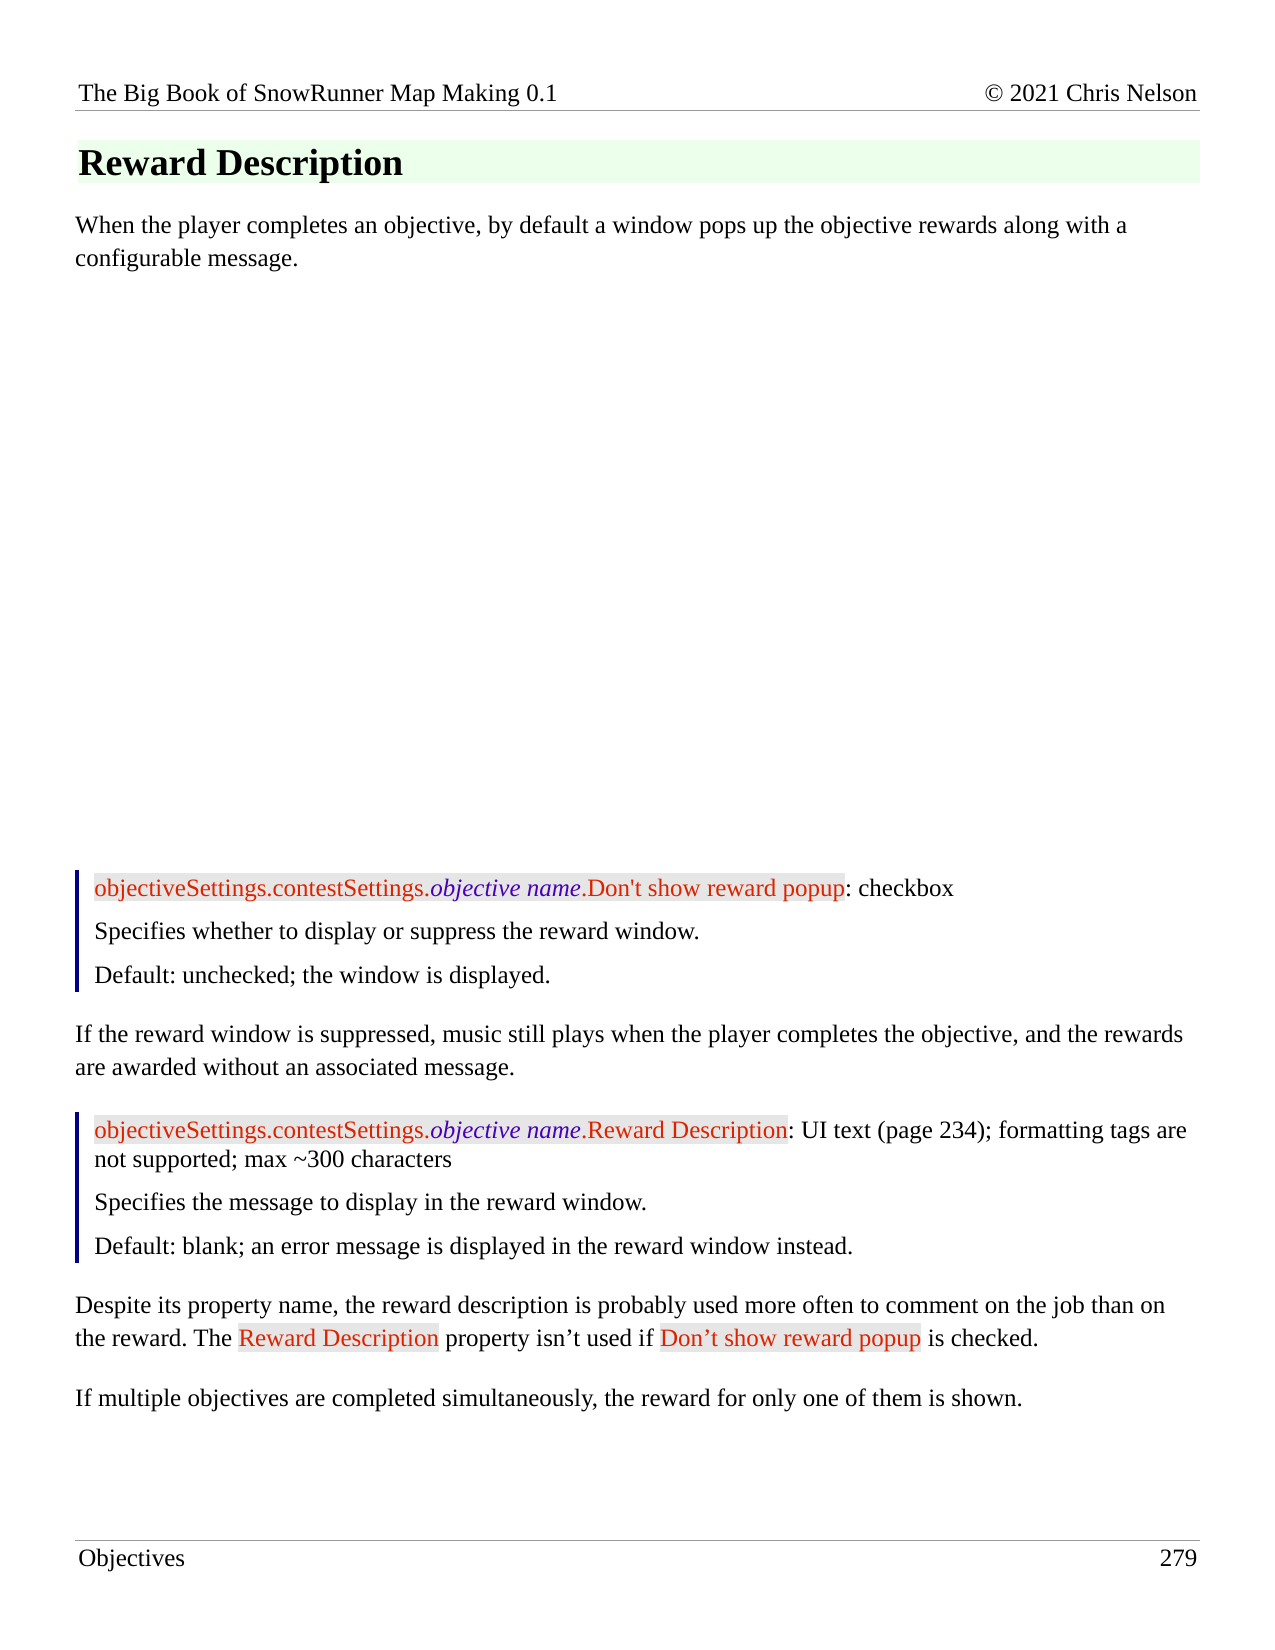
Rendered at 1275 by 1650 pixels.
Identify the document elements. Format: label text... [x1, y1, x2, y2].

text Despite its property name, the reward description is probably used more often to comment on the job than on the reward. The Reward Description property isn’t used if Don’t show reward popup is checked. [75, 1290, 1200, 1352]
text Default: unchecked; the window is displayed. [79, 957, 1200, 992]
text objectiveSettings.contestSettings.objective name.Don't show reward popup: checkbox [75, 869, 1200, 901]
text Specifies the message to display in the reward window. [79, 1184, 1200, 1216]
text If multiple objectives are completed simultaneously, the reward for only one of them is shown. [75, 1383, 1200, 1412]
text When the player completes an objective, by default a window pops up the objective rewards along with a configurable message. [75, 211, 1200, 272]
text objectiveSettings.contestSettings.objective name.Reward Description: UI text (page 234); formatting tags are not supported; max ~300 characters [79, 1112, 1200, 1172]
text Default: blank; an error message is displayed in the reward window instead. [79, 1228, 1200, 1263]
text If the reward window is suppressed, music still plays when the player completes the objective, and the rewards are awarded without an associated message. [75, 1019, 1200, 1081]
text Specifies whether to display or suppress the reward window. [79, 913, 1200, 945]
subtitle Reward Description [78, 140, 1200, 183]
